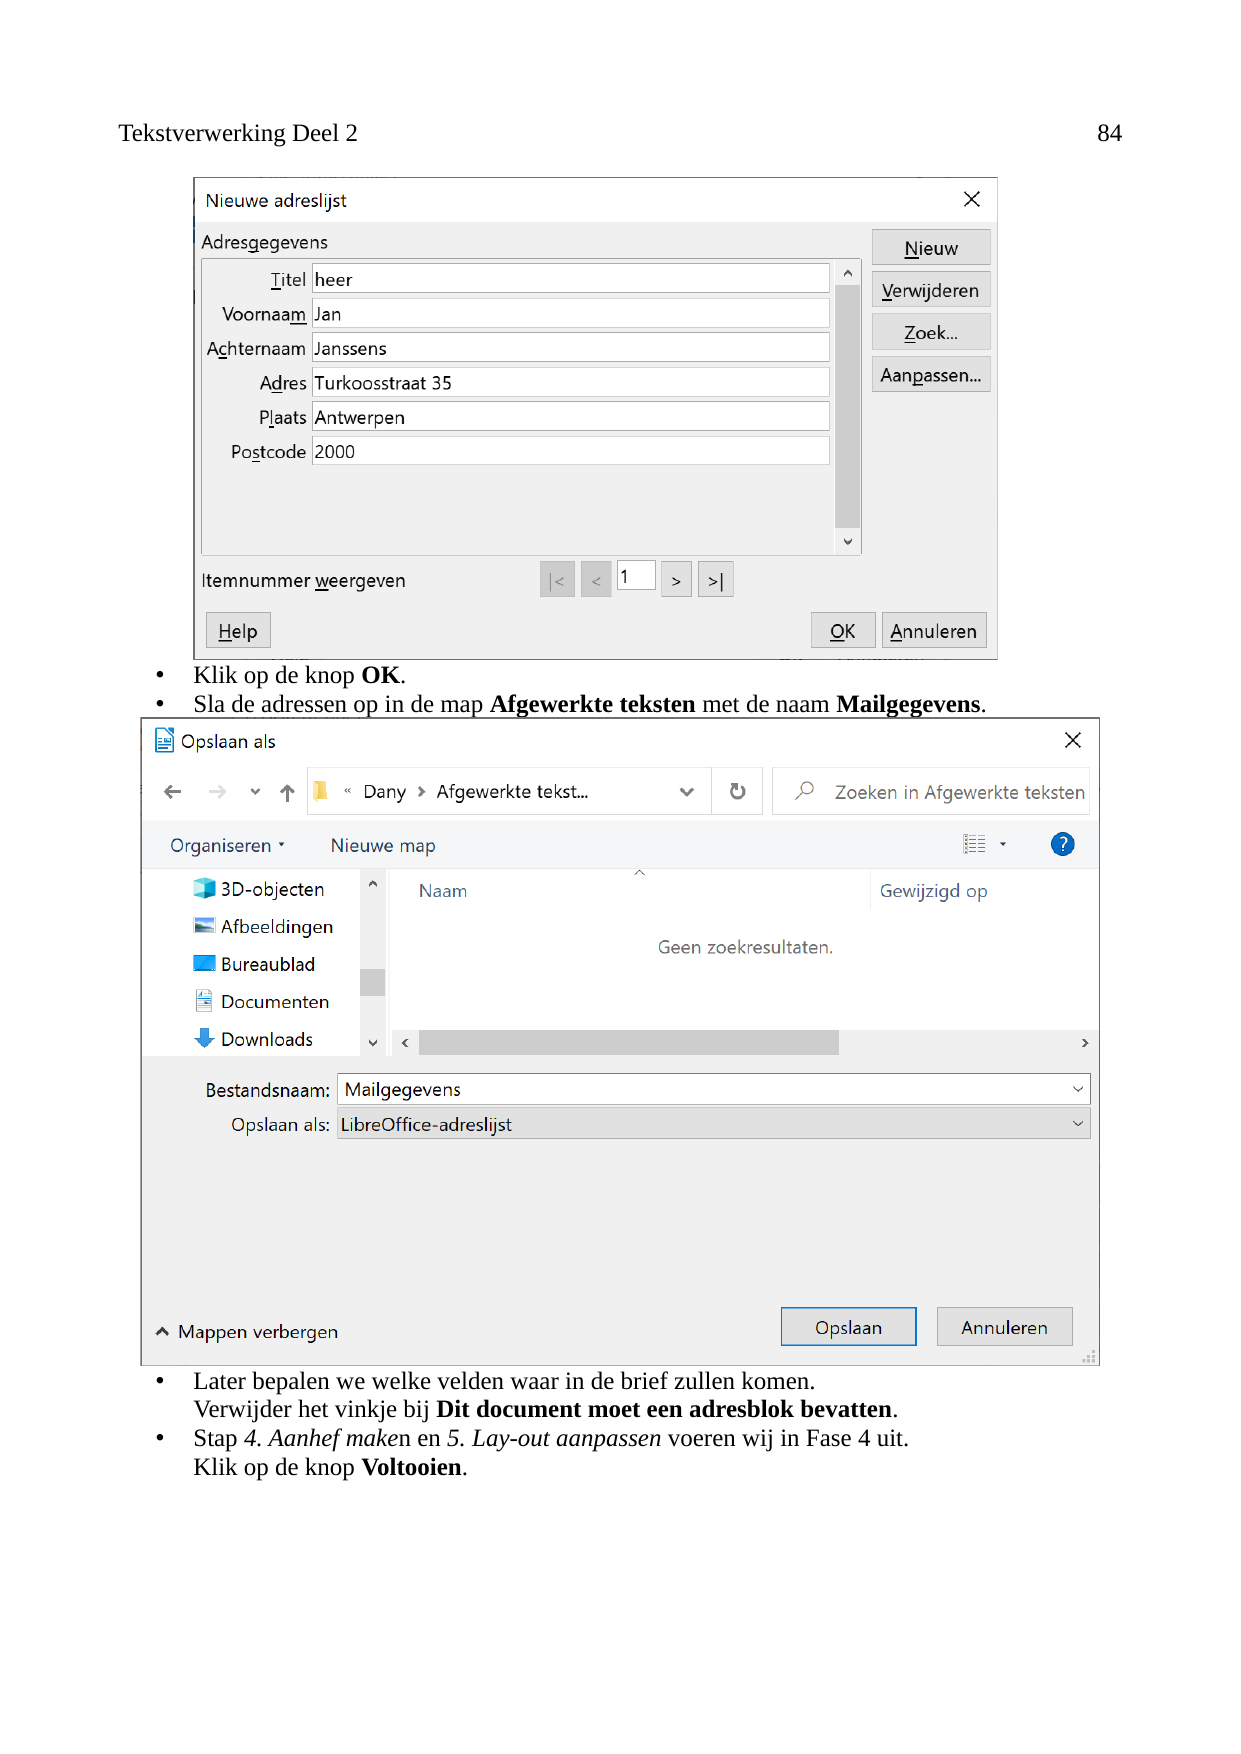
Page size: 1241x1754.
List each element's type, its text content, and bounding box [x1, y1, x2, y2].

list Later bepalen we welke velden waar in de brief zullen komen. Verwijder het vinkje bij Dit document moet een adresblok bevatten. [156, 1366, 1122, 1423]
picture [193, 177, 998, 660]
list Stap 4. Aanhef maken en 5. Lay-out aanpassen voeren wij in Fase 4 uit. Klik op de knop Voltooien. [156, 1423, 1122, 1481]
list Klik op de knop OK. [156, 660, 1122, 689]
picture [140, 717, 1100, 1366]
list Sla de adressen op in de map Afgewerkte teksten met de naam Mailgegevens. [156, 689, 1122, 717]
